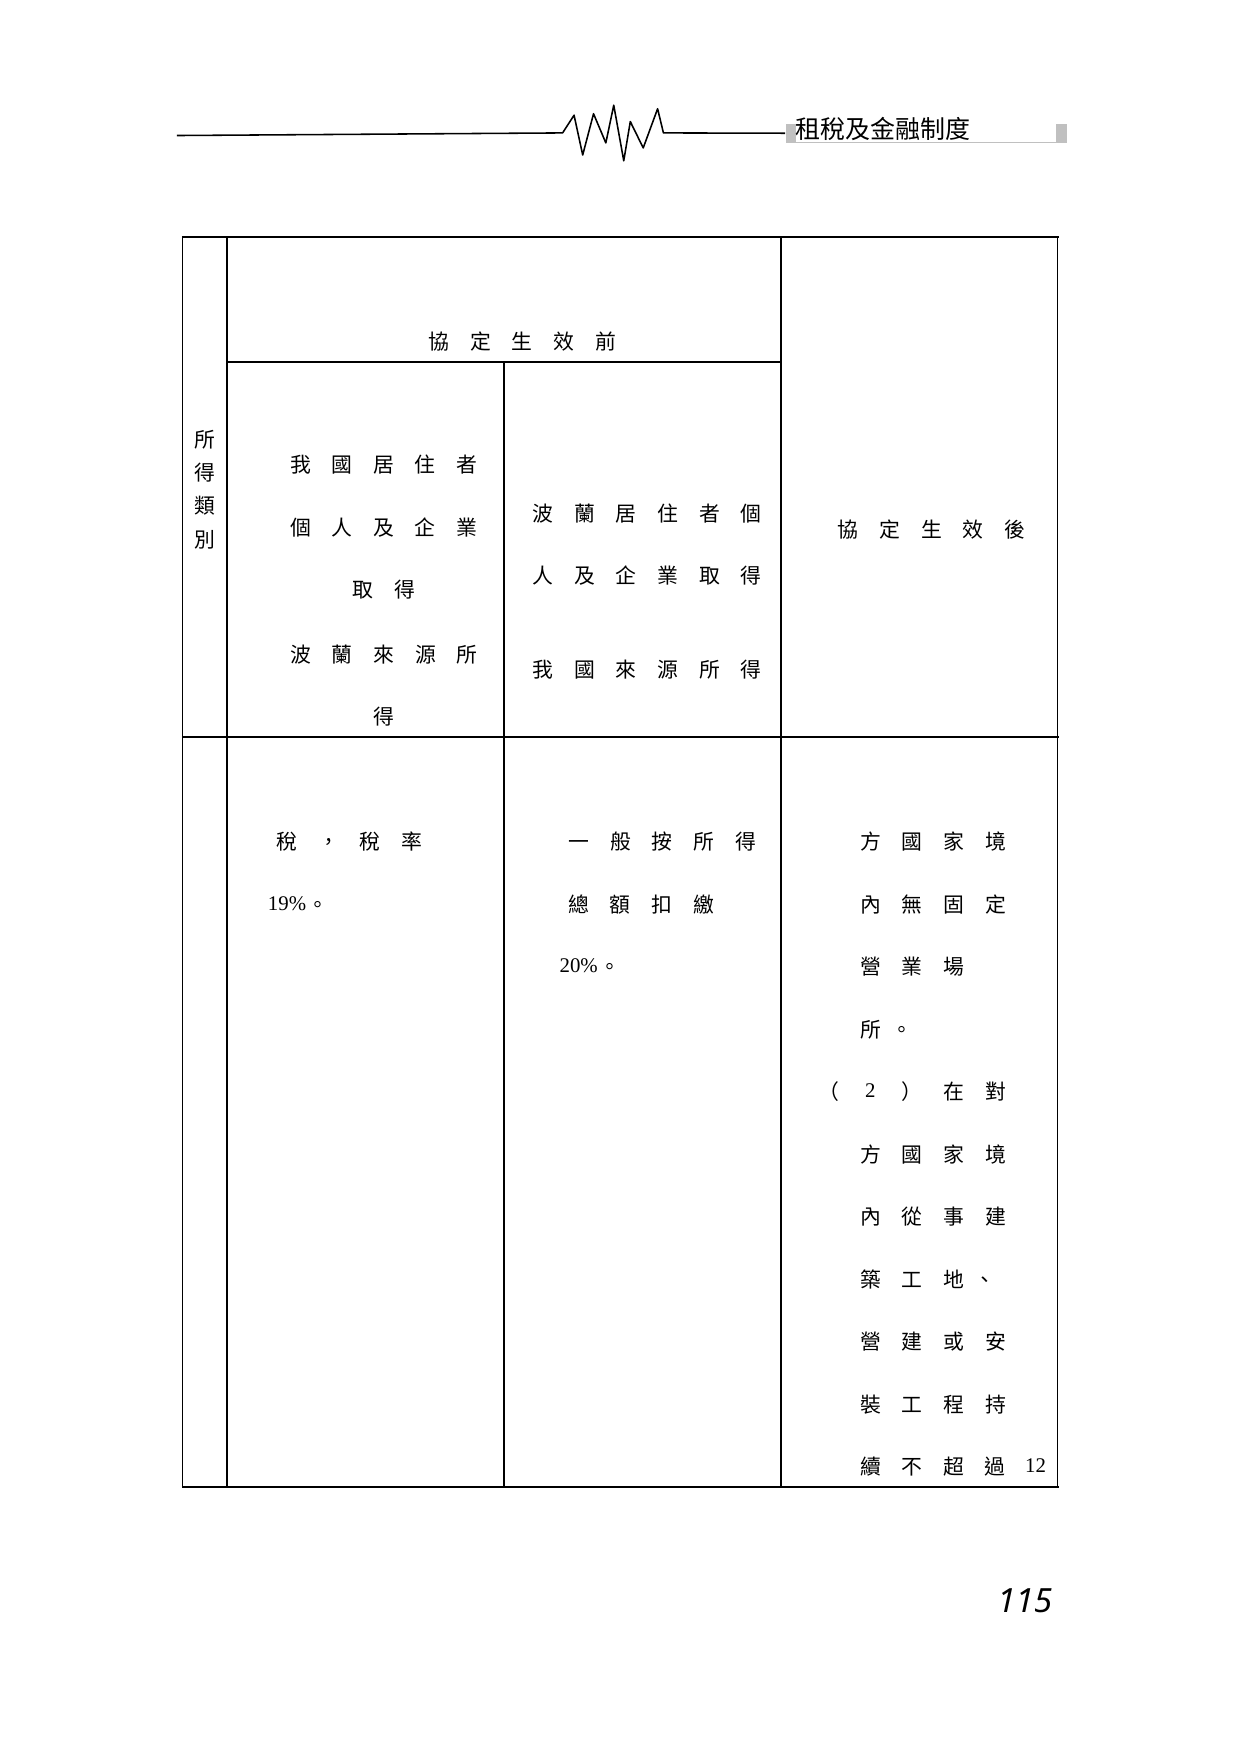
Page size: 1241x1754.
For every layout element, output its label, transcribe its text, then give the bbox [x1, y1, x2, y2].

table_header 協定生效前 [228, 238, 780, 361]
table_header 協定生效後 [782, 238, 1057, 736]
table_header 所得類別 [183, 238, 226, 736]
table_cell 波蘭居住者個人及企業取得 我國來源所得 [505, 363, 780, 736]
table_cell 我國居住者個人及企業取得 波蘭來源所得 [228, 363, 503, 736]
table_cell 一般按所得總額扣繳20%。 [505, 738, 780, 1486]
table_cell 稅，稅率19%。 [228, 738, 503, 1486]
table_cell 方國家境內無固定營業場所。 （2）在對方國家境內從事建築工地、營建或安裝工程持續不超過12 [782, 738, 1057, 1486]
table_cell [183, 738, 226, 1486]
